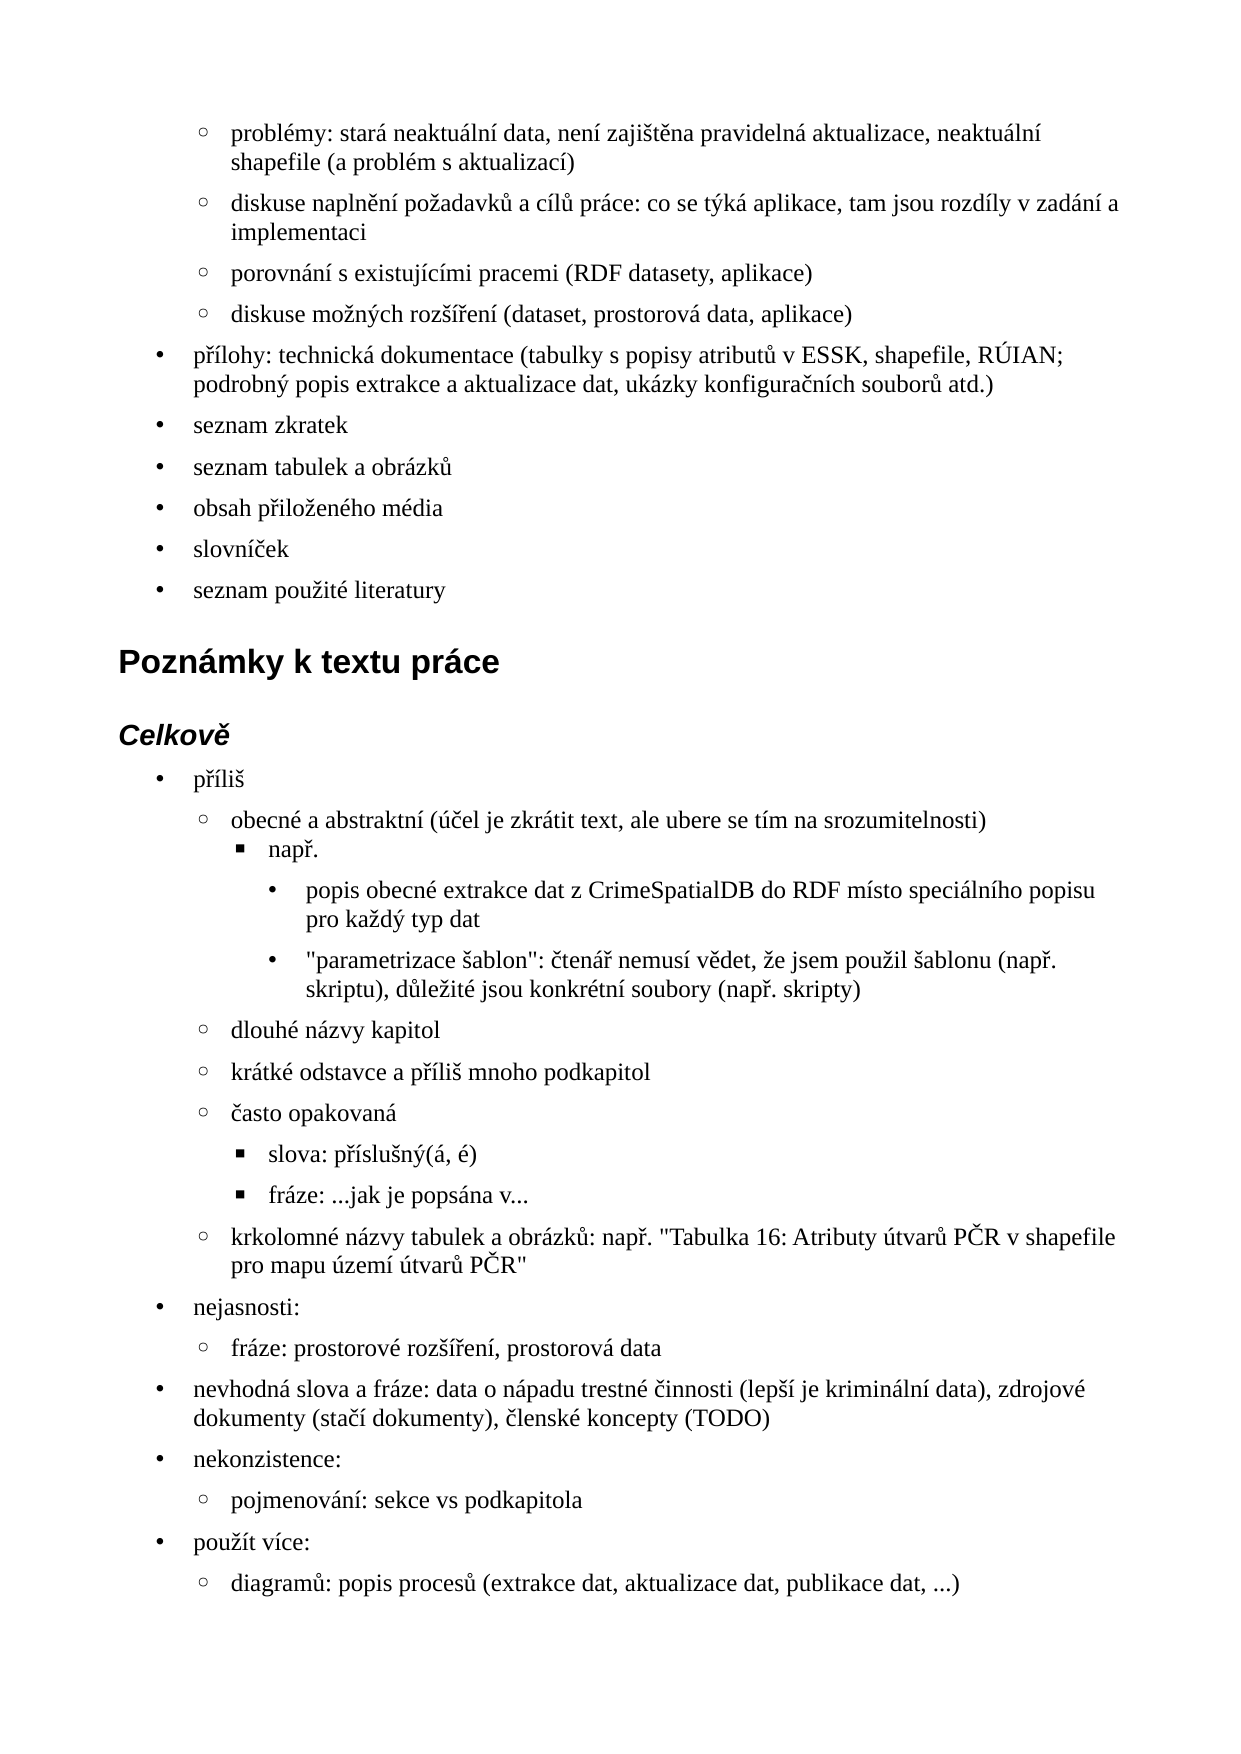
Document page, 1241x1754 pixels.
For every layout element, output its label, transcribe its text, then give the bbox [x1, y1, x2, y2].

list slovníček [156, 534, 1122, 563]
list nevhodná slova a fráze: data o nápadu trestné činnosti (lepší je kriminální data), zdrojové dokumenty (stačí dokumenty), členské koncepty (TODO) [156, 1374, 1122, 1432]
list přílohy: technická dokumentace (tabulky s popisy atributů v ESSK, shapefile, RÚIAN; podrobný popis extrakce a aktualizace dat, ukázky konfiguračních souborů atd.) [156, 341, 1122, 398]
list pojmenování: sekce vs podkapitola [193, 1485, 1122, 1514]
list "parametrizace šablon": čtenář nemusí vědet, že jsem použil šablonu (např. skriptu), důležité jsou konkrétní soubory (např. skripty) [268, 945, 1122, 1003]
subtitle Poznámky k textu práce [118, 642, 1122, 681]
list nejasnosti: [156, 1292, 1122, 1320]
list nekonzistence: [156, 1444, 1122, 1473]
list často opakovaná [193, 1098, 1122, 1127]
list porovnání s existujícími pracemi (RDF datasety, aplikace) [193, 258, 1122, 287]
list popis obecné extrakce dat z CrimeSpatialDB do RDF místo speciálního popisu pro každý typ dat [268, 875, 1122, 933]
subtitle Celkově [118, 718, 1122, 752]
list krátké odstavce a příliš mnoho podkapitol [193, 1057, 1122, 1085]
list použít více: [156, 1527, 1122, 1555]
list dlouhé názvy kapitol [193, 1015, 1122, 1044]
list seznam použité literatury [156, 576, 1122, 604]
list diagramů: popis procesů (extrakce dat, aktualizace dat, publikace dat, ...) [193, 1568, 1122, 1597]
list příliš [156, 764, 1122, 793]
list fráze: ...jak je popsána v... [231, 1180, 1122, 1209]
list problémy: stará neaktuální data, není zajištěna pravidelná aktualizace, neaktuální shapefile (a problém s aktualizací) [193, 118, 1122, 176]
list seznam zkratek [156, 411, 1122, 439]
list slova: příslušný(á, é) [231, 1139, 1122, 1168]
list fráze: prostorové rozšíření, prostorová data [193, 1333, 1122, 1362]
list obecné a abstraktní (účel je zkrátit text, ale ubere se tím na srozumitelnosti) [193, 805, 1122, 834]
list obsah přiloženého média [156, 493, 1122, 522]
list diskuse možných rozšíření (dataset, prostorová data, aplikace) [193, 299, 1122, 328]
list diskuse naplnění požadavků a cílů práce: co se týká aplikace, tam jsou rozdíly v zadání a implementaci [193, 188, 1122, 246]
list např. [231, 834, 1122, 863]
list krkolomné názvy tabulek a obrázků: např. "Tabulka 16: Atributy útvarů PČR v shapefile pro mapu území útvarů PČR" [193, 1222, 1122, 1279]
list seznam tabulek a obrázků [156, 452, 1122, 481]
